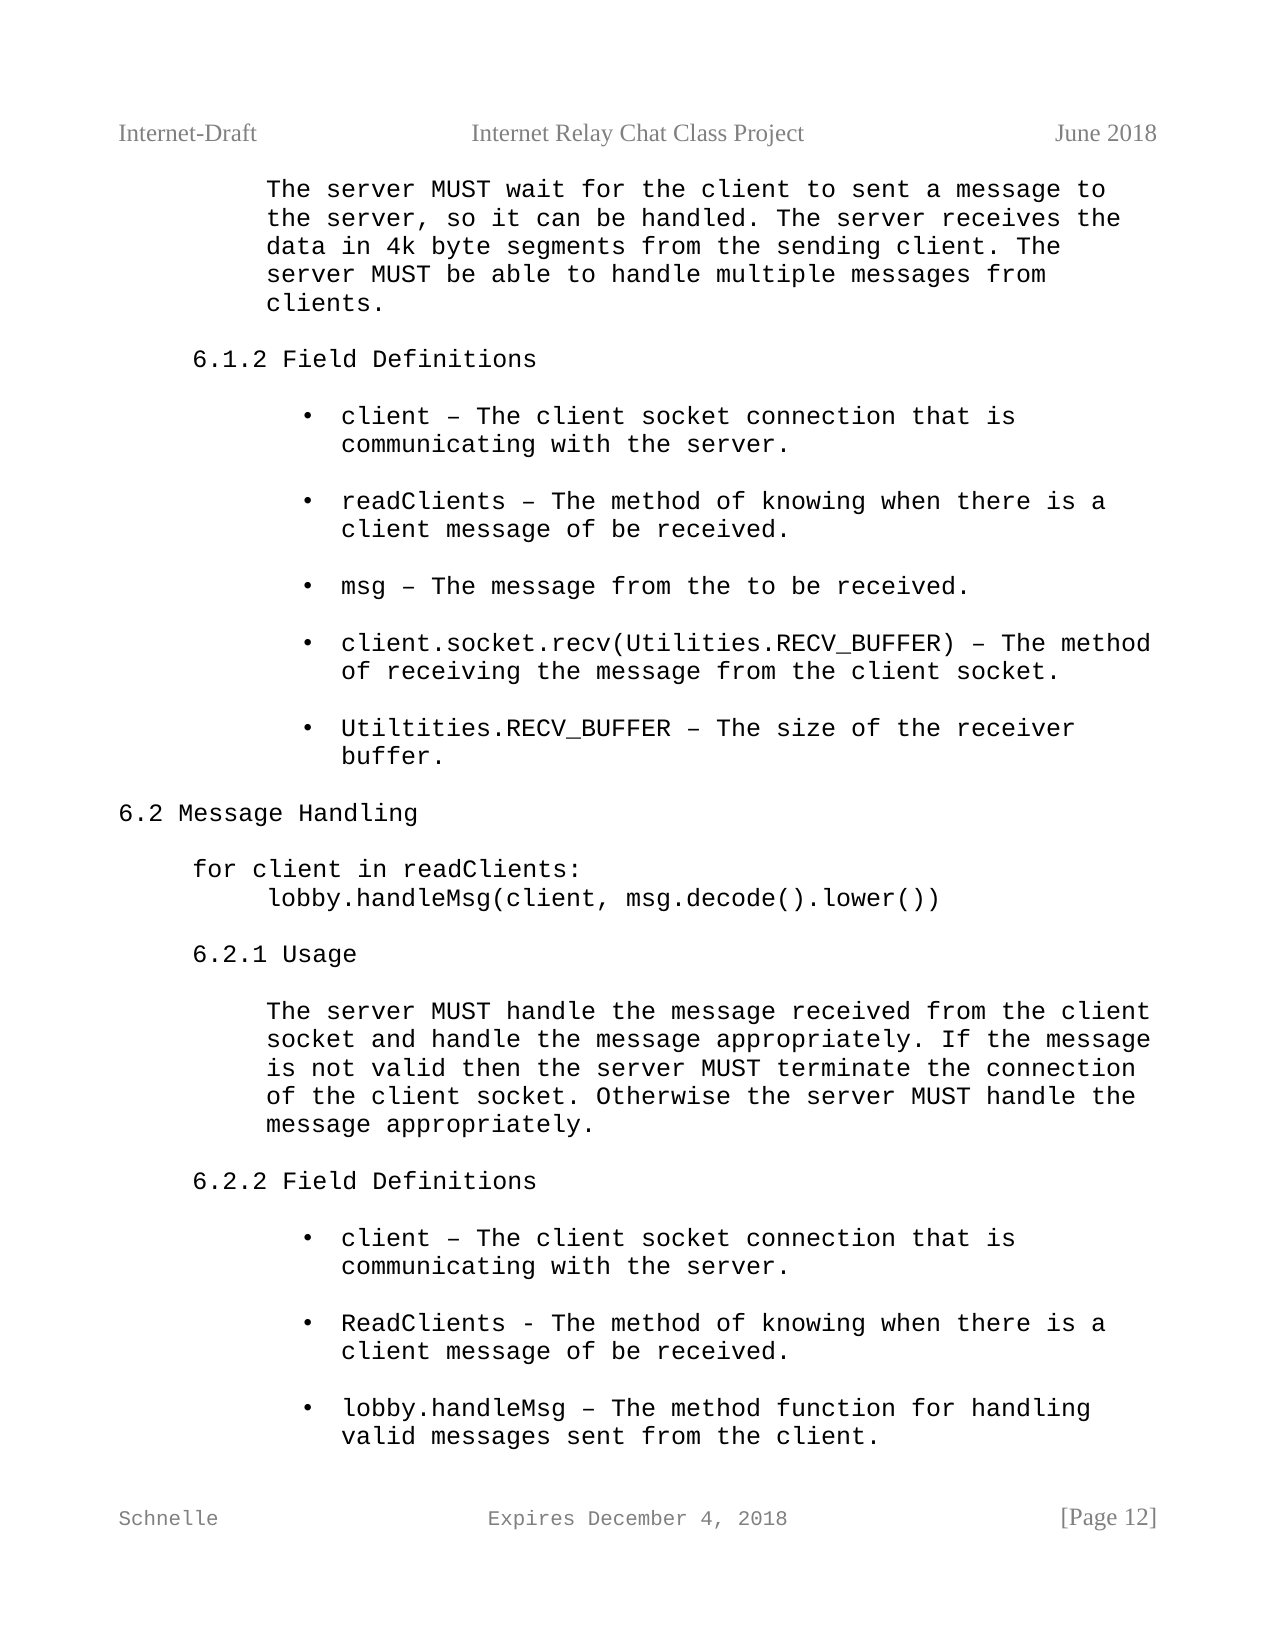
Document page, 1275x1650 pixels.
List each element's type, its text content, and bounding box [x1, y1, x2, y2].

text 6.2.1 Usage [118, 942, 1157, 970]
text for client in readClients: [118, 857, 1157, 885]
list readClients – The method of knowing when there is a client message of be received. [303, 488, 1157, 545]
text The server MUST wait for the client to sent a message to the server, so it can be handled. The server receives the data in 4k byte segments from the sending client. The server MUST be able to handle multiple messages from clients. [118, 177, 1157, 318]
text 6.1.2 Field Definitions [118, 347, 1157, 375]
list Utiltities.RECV_BUFFER – The size of the receiver buffer. [303, 715, 1157, 772]
text 6.2.2 Field Definitions [118, 1168, 1157, 1197]
list client – The client socket connection that is communicating with the server. [303, 1225, 1157, 1282]
text 6.2 Message Handling [118, 800, 1157, 828]
list lobby.handleMsg – The method function for handling valid messages sent from the client. [303, 1395, 1157, 1452]
text The server MUST handle the message received from the client socket and handle the message appropriately. If the message is not valid then the server MUST terminate the connection of the client socket. Otherwise the server MUST handle the message appropriately. [118, 998, 1157, 1140]
list client.socket.recv(Utilities.RECV_BUFFER) – The method of receiving the message from the client socket. [303, 630, 1157, 687]
list client – The client socket connection that is communicating with the server. [303, 403, 1157, 460]
text lobby.handleMsg(client, msg.decode().lower()) [118, 885, 1157, 913]
list ReadClients - The method of knowing when there is a client message of be received. [303, 1310, 1157, 1367]
list msg – The message from the to be received. [303, 573, 1157, 602]
